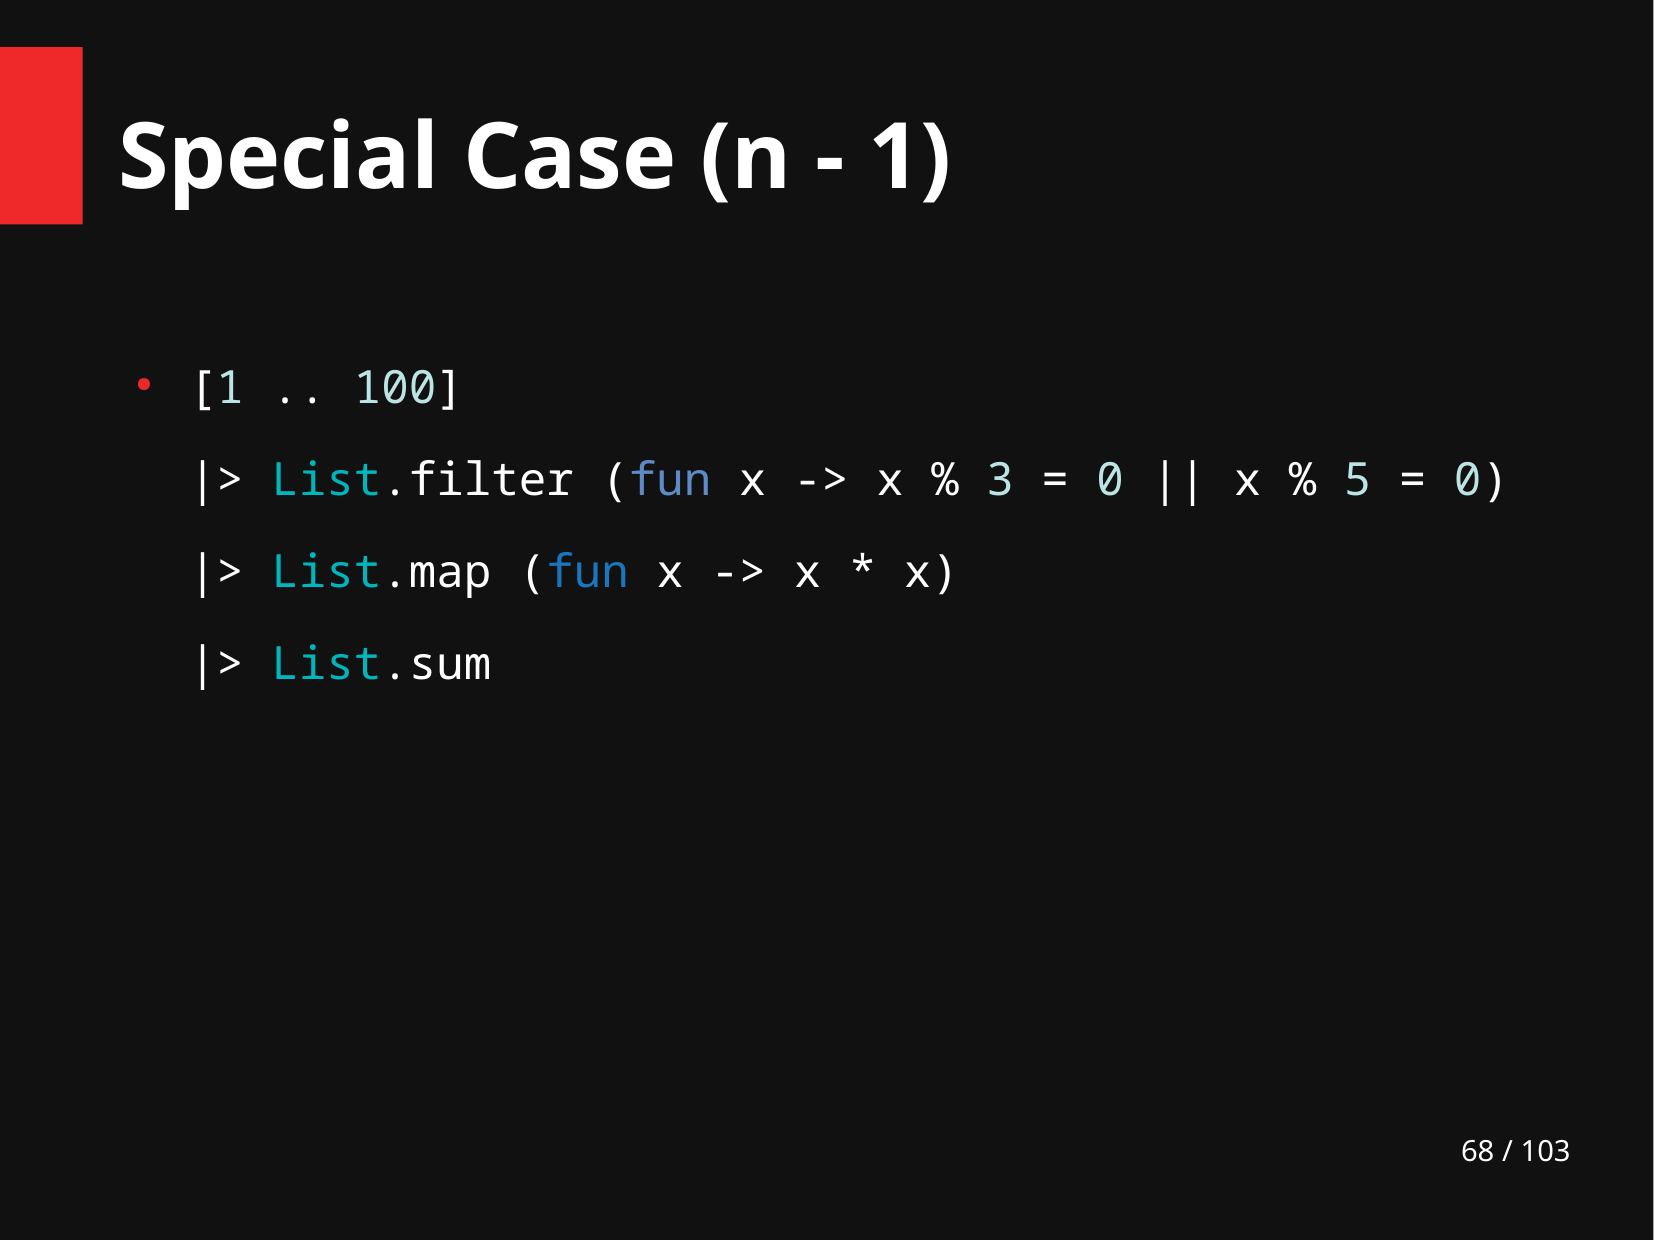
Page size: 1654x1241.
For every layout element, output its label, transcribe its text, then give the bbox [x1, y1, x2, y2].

list [1 .. 100] |> List.filter (fun x -> x % 3 = 0 || x % 5 = 0) |> List.map (fun x -> x * x) |> List.sum [118, 354, 1536, 1074]
title Special Case (n - 1) [118, 49, 1571, 257]
